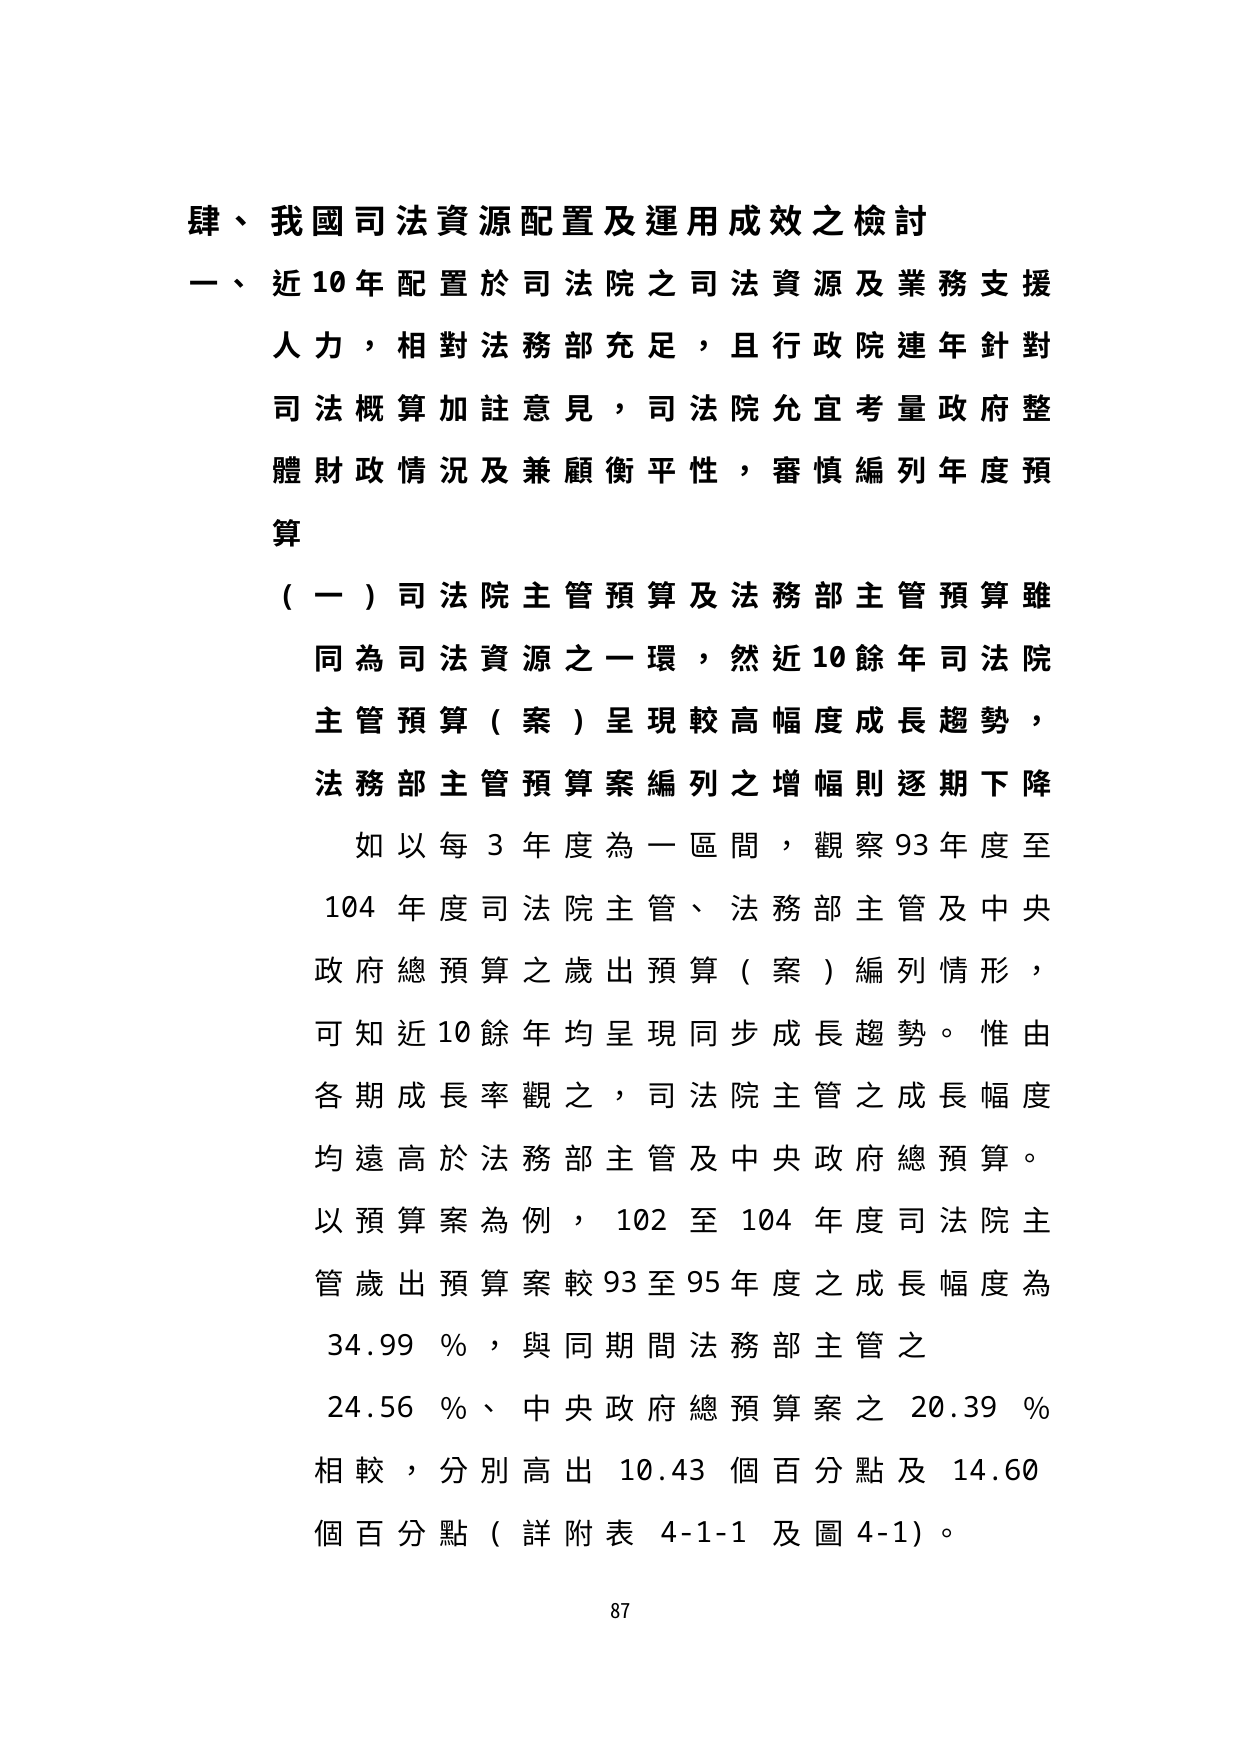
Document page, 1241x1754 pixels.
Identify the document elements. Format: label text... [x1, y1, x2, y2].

text (一)司法院主管預算及法務部主管預算雖同為司法資源之一環，然近10餘年司法院主管預算(案)呈現較高幅度成長趨勢，法務部主管預算案編列之增幅則逐期下降 [242, 552, 1058, 802]
text 一、近10年配置於司法院之司法資源及業務支援人力，相對法務部充足，且行政院連年針對司法概算加註意見，司法院允宜考量政府整體財政情況及兼顧衡平性，審慎編列年度預算 [183, 240, 1058, 552]
text 如以每3年度為一區間，觀察93年度至104年度司法院主管、法務部主管及中央政府總預算之歲出預算(案)編列情形，可知近10餘年均呈現同步成長趨勢。惟由各期成長率觀之，司法院主管之成長幅度均遠高於法務部主管及中央政府總預算。以預算案為例，102至104年度司法院主管歲出預算案較93至95年度之成長幅度為34.99％，與同期間法務部主管之24.56％、中央政府總預算案之20.39％相較，分別高出10.43個百分點及14.60個百分點(詳附表4-1-1及圖4-1)。 [271, 802, 1058, 1552]
text 肆、我國司法資源配置及運用成效之檢討 [183, 177, 1058, 240]
